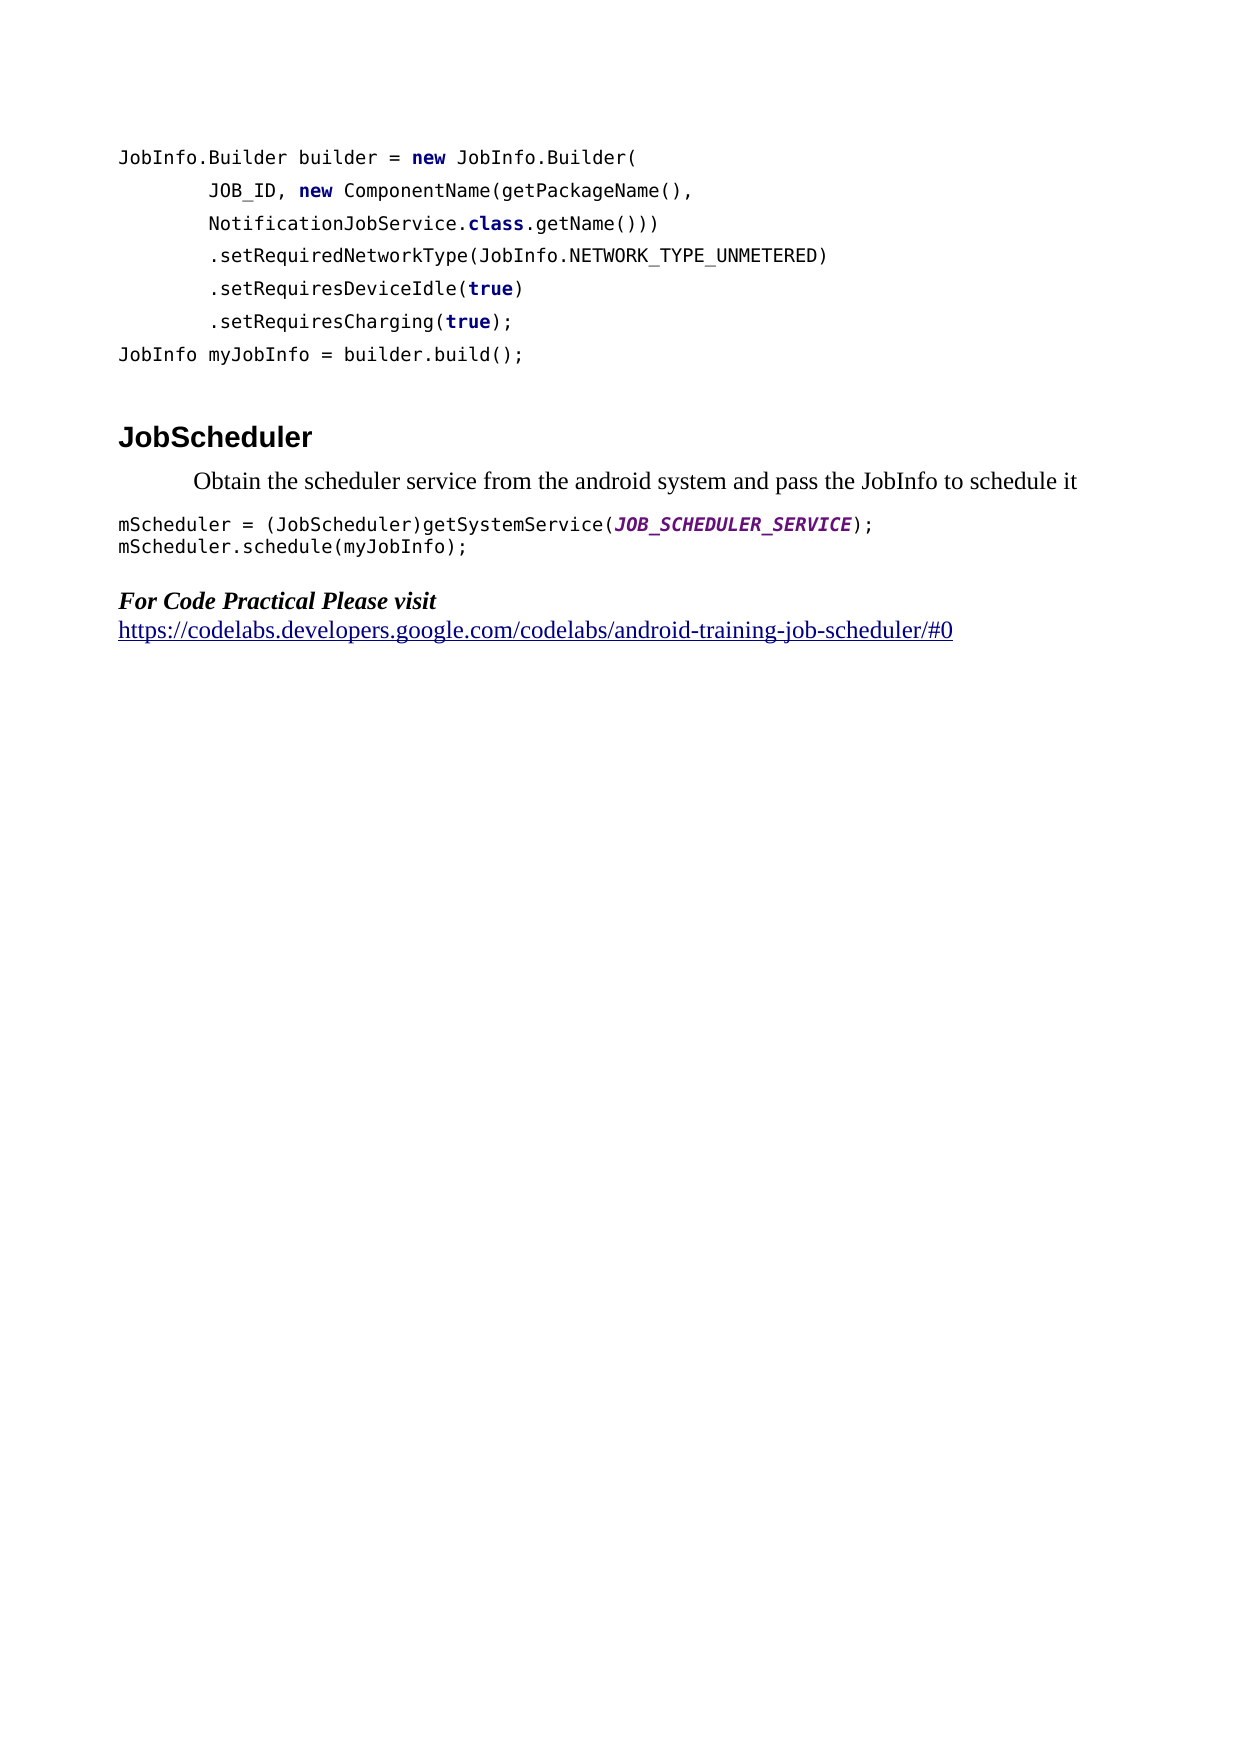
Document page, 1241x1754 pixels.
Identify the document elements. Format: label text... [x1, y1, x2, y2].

text mScheduler = (JobScheduler)getSystemService(JOB_SCHEDULER_SERVICE); mScheduler.schedule(myJobInfo); [118, 514, 1122, 557]
subtitle JobScheduler [118, 420, 1122, 454]
text JobInfo.Builder builder = new JobInfo.Builder( JOB_ID, new ComponentName(getPackageName(), NotificationJobService.class.getName())) .setRequiredNetworkType(JobInfo.NETWORK_TYPE_UNMETERED) .setRequiresDeviceIdle(true) .setRequiresCharging(true); JobInfo myJobInfo = builder.build(); [118, 147, 1122, 366]
text https://codelabs.developers.google.com/codelabs/android-training-job-scheduler/#0 [118, 615, 1122, 644]
text Obtain the scheduler service from the android system and pass the JobInfo to schedule it [118, 466, 1122, 495]
text For Code Practical Please visit [118, 586, 1122, 615]
